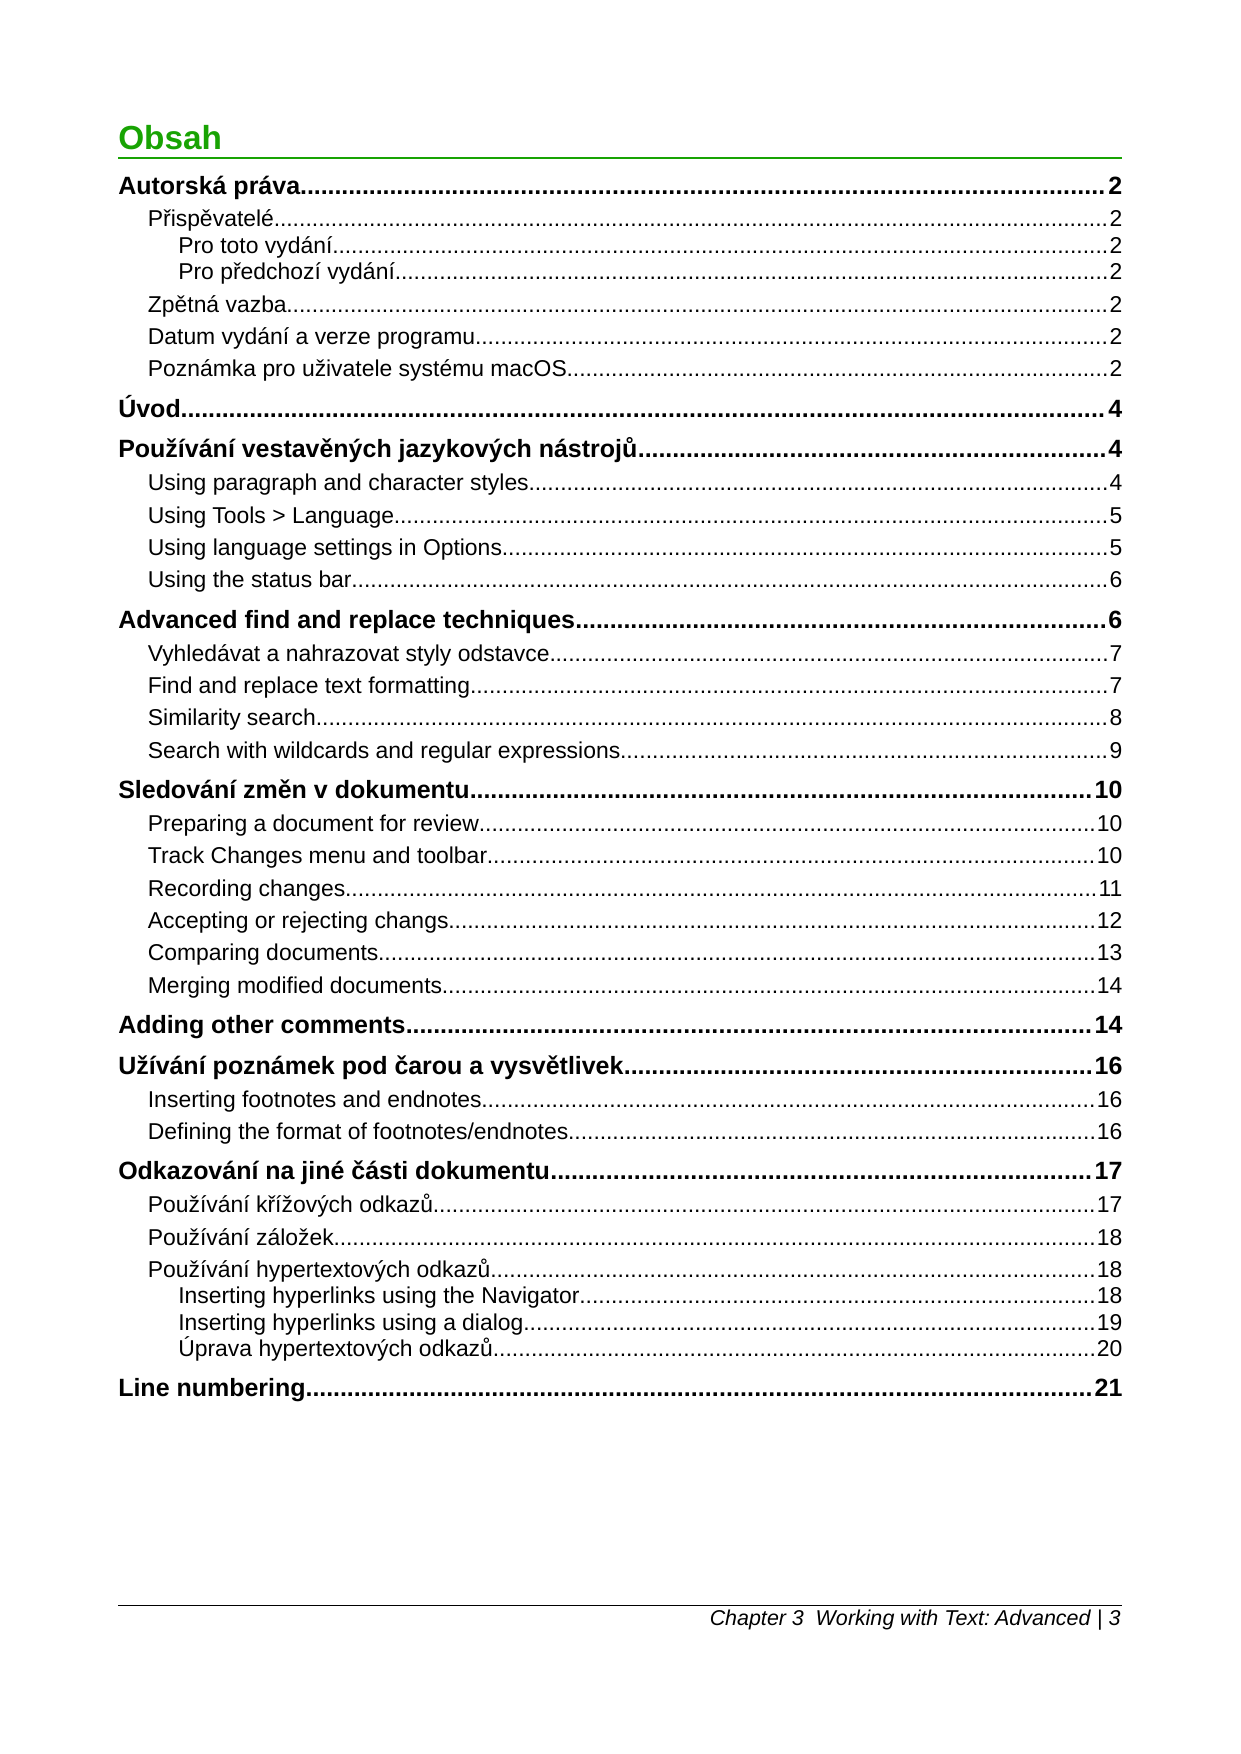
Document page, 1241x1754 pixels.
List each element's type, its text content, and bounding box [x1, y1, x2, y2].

text Pro toto vydání 2 [178, 232, 1122, 258]
text Zpětná vazba 2 [148, 291, 1122, 317]
text Inserting hyperlinks using the Navigator 18 [178, 1282, 1122, 1309]
text Inserting footnotes and endnotes 16 [148, 1086, 1122, 1112]
text Přispěvatelé 2 [148, 205, 1122, 232]
text Odkazování na jiné části dokumentu 17 [118, 1156, 1122, 1185]
text Similarity search 8 [148, 704, 1122, 731]
text Poznámka pro uživatele systému macOS 2 [148, 355, 1122, 382]
text Line numbering 21 [118, 1373, 1122, 1402]
subtitle Obsah [118, 118, 1122, 157]
text Sledování změn v dokumentu 10 [118, 775, 1122, 804]
text Používání záložek 18 [148, 1223, 1122, 1250]
text Používání hypertextových odkazů 18 [148, 1256, 1122, 1282]
text Užívání poznámek pod čarou a vysvětlivek 16 [118, 1051, 1122, 1079]
text Úvod 4 [118, 394, 1122, 422]
text Datum vydání a verze programu 2 [148, 323, 1122, 349]
text Inserting hyperlinks using a dialog 19 [178, 1309, 1122, 1335]
text Používání vestavěných jazykových nástrojů 4 [118, 434, 1122, 463]
text Defining the format of footnotes/endnotes 16 [148, 1118, 1122, 1144]
text Find and replace text formatting 7 [148, 672, 1122, 698]
text Preparing a document for review 10 [148, 810, 1122, 836]
text Comparing documents 13 [148, 939, 1122, 966]
text Using the status bar 6 [148, 566, 1122, 593]
text Search with wildcards and regular expressions 9 [148, 737, 1122, 763]
text Vyhledávat a nahrazovat styly odstavce. 7 [148, 639, 1122, 666]
text Track Changes menu and toolbar 10 [148, 842, 1122, 868]
text Recording changes 11 [148, 874, 1122, 901]
text Accepting or rejecting changs 12 [148, 907, 1122, 933]
text Úprava hypertextových odkazů 20 [178, 1335, 1122, 1361]
text Adding other comments 14 [118, 1010, 1122, 1039]
text Using language settings in Options 5 [148, 534, 1122, 560]
text Používání křížových odkazů 17 [148, 1191, 1122, 1217]
text Using Tools > Language 5 [148, 502, 1122, 528]
text Using paragraph and character styles 4 [148, 469, 1122, 496]
text Autorská práva 2 [118, 171, 1122, 199]
text Pro předchozí vydání 2 [178, 258, 1122, 284]
text Merging modified documents 14 [148, 972, 1122, 998]
text Advanced find and replace techniques 6 [118, 605, 1122, 633]
